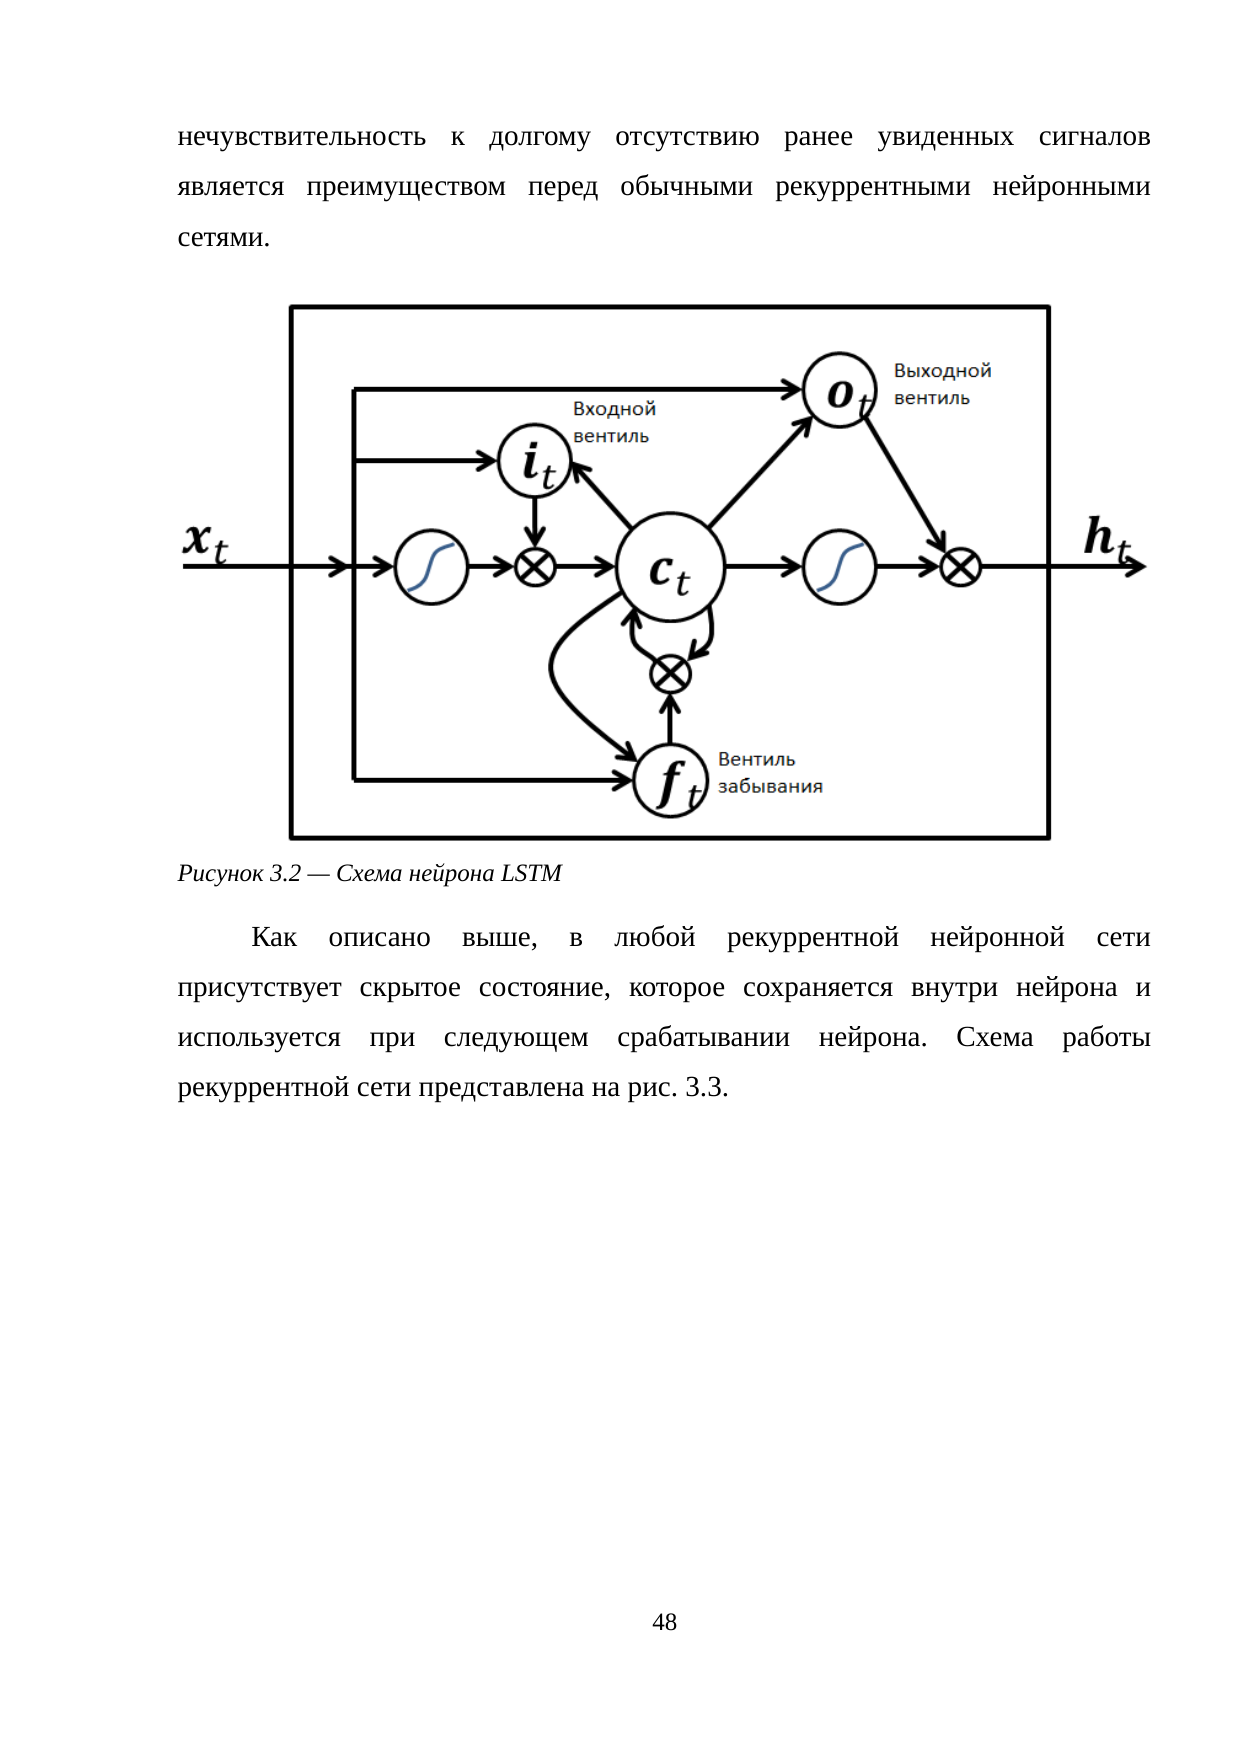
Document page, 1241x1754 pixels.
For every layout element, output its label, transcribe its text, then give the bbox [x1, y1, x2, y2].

text Как описано выше, в любой рекуррентной нейронной сети присутствует скрытое состояние, которое сохраняется внутри нейрона и используется при следующем срабатывании нейрона. Схема работы рекуррентной сети представлена на рис. 3.3. [177, 919, 1152, 1103]
text Рисунок 3.2 — Схема нейрона LSTM [177, 853, 1152, 887]
picture [177, 296, 1152, 853]
text нечувствительность к долгому отсутствию ранее увиденных сигналов является преимуществом перед обычными рекуррентными нейронными сетями. [177, 118, 1152, 252]
